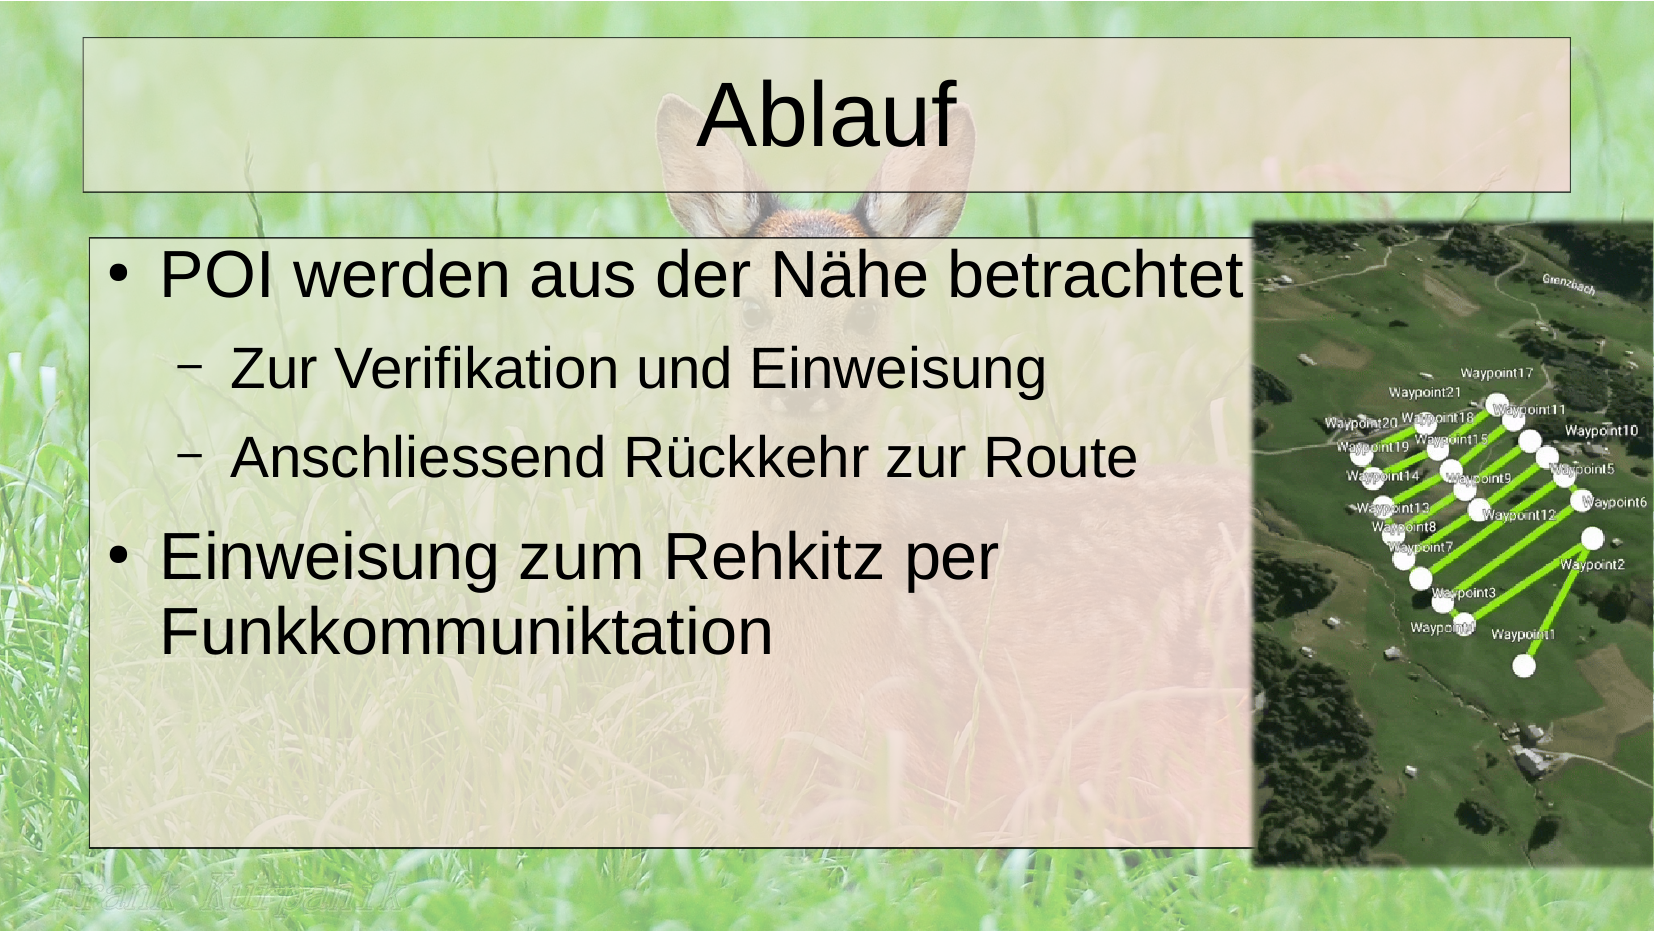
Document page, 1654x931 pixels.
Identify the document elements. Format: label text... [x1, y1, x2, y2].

list POI werden aus der Nähe betrachtet Zur Verifikation und Einweisung Anschliessend Rückkehr zur Route Einweisung zum Rehkitz per Funkkommuniktation [88, 237, 1246, 849]
title Ablauf [82, 37, 1571, 193]
picture [1246, 215, 1654, 873]
